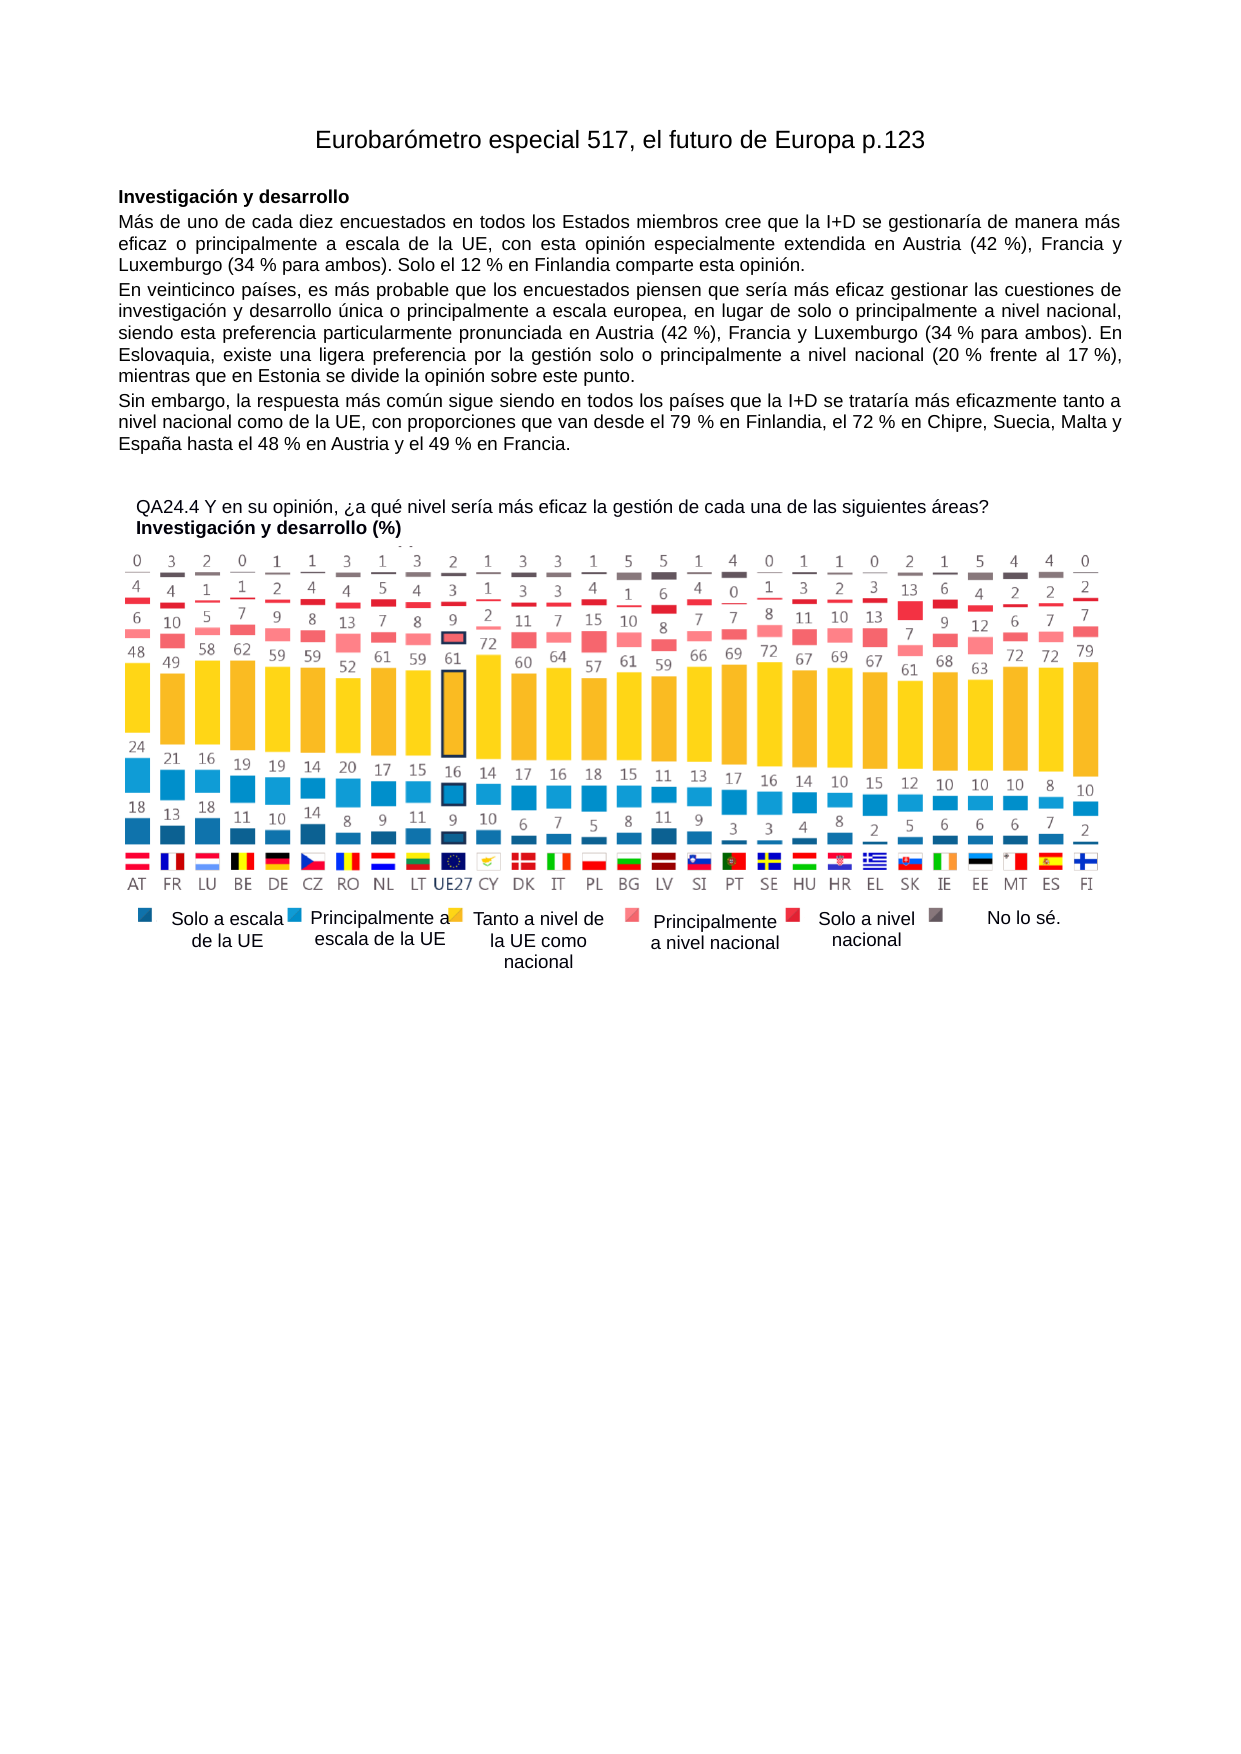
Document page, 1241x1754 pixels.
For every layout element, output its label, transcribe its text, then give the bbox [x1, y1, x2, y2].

text Investigación y desarrollo [118, 186, 1122, 208]
picture [118, 546, 1108, 943]
text Sin embargo, la respuesta más común sigue siendo en todos los países que la I+D se trataría más eficazmente tanto a nivel nacional como de la UE, con proporciones que van desde el 79 % en Finlandia, el 72 % en Chipre, Suecia, Malta y España hasta el 48 % en Austria y el 49 % en Francia. [118, 390, 1122, 454]
text En veinticinco países, es más probable que los encuestados piensen que sería más eficaz gestionar las cuestiones de investigación y desarrollo única o principalmente a escala europea, en lugar de solo o principalmente a nivel nacional, siendo esta preferencia particularmente pronunciada en Austria (42 %), Francia y Luxemburgo (34 % para ambos). En Eslovaquia, existe una ligera preferencia por la gestión solo o principalmente a nivel nacional (20 % frente al 17 %), mientras que en Estonia se divide la opinión sobre este punto. [118, 279, 1122, 387]
text Más de uno de cada diez encuestados en todos los Estados miembros cree que la I+D se gestionaría de manera más eficaz o principalmente a escala de la UE, con esta opinión especialmente extendida en Austria (42 %), Francia y Luxemburgo (34 % para ambos). Solo el 12 % en Finlandia comparte esta opinión. [118, 211, 1122, 276]
